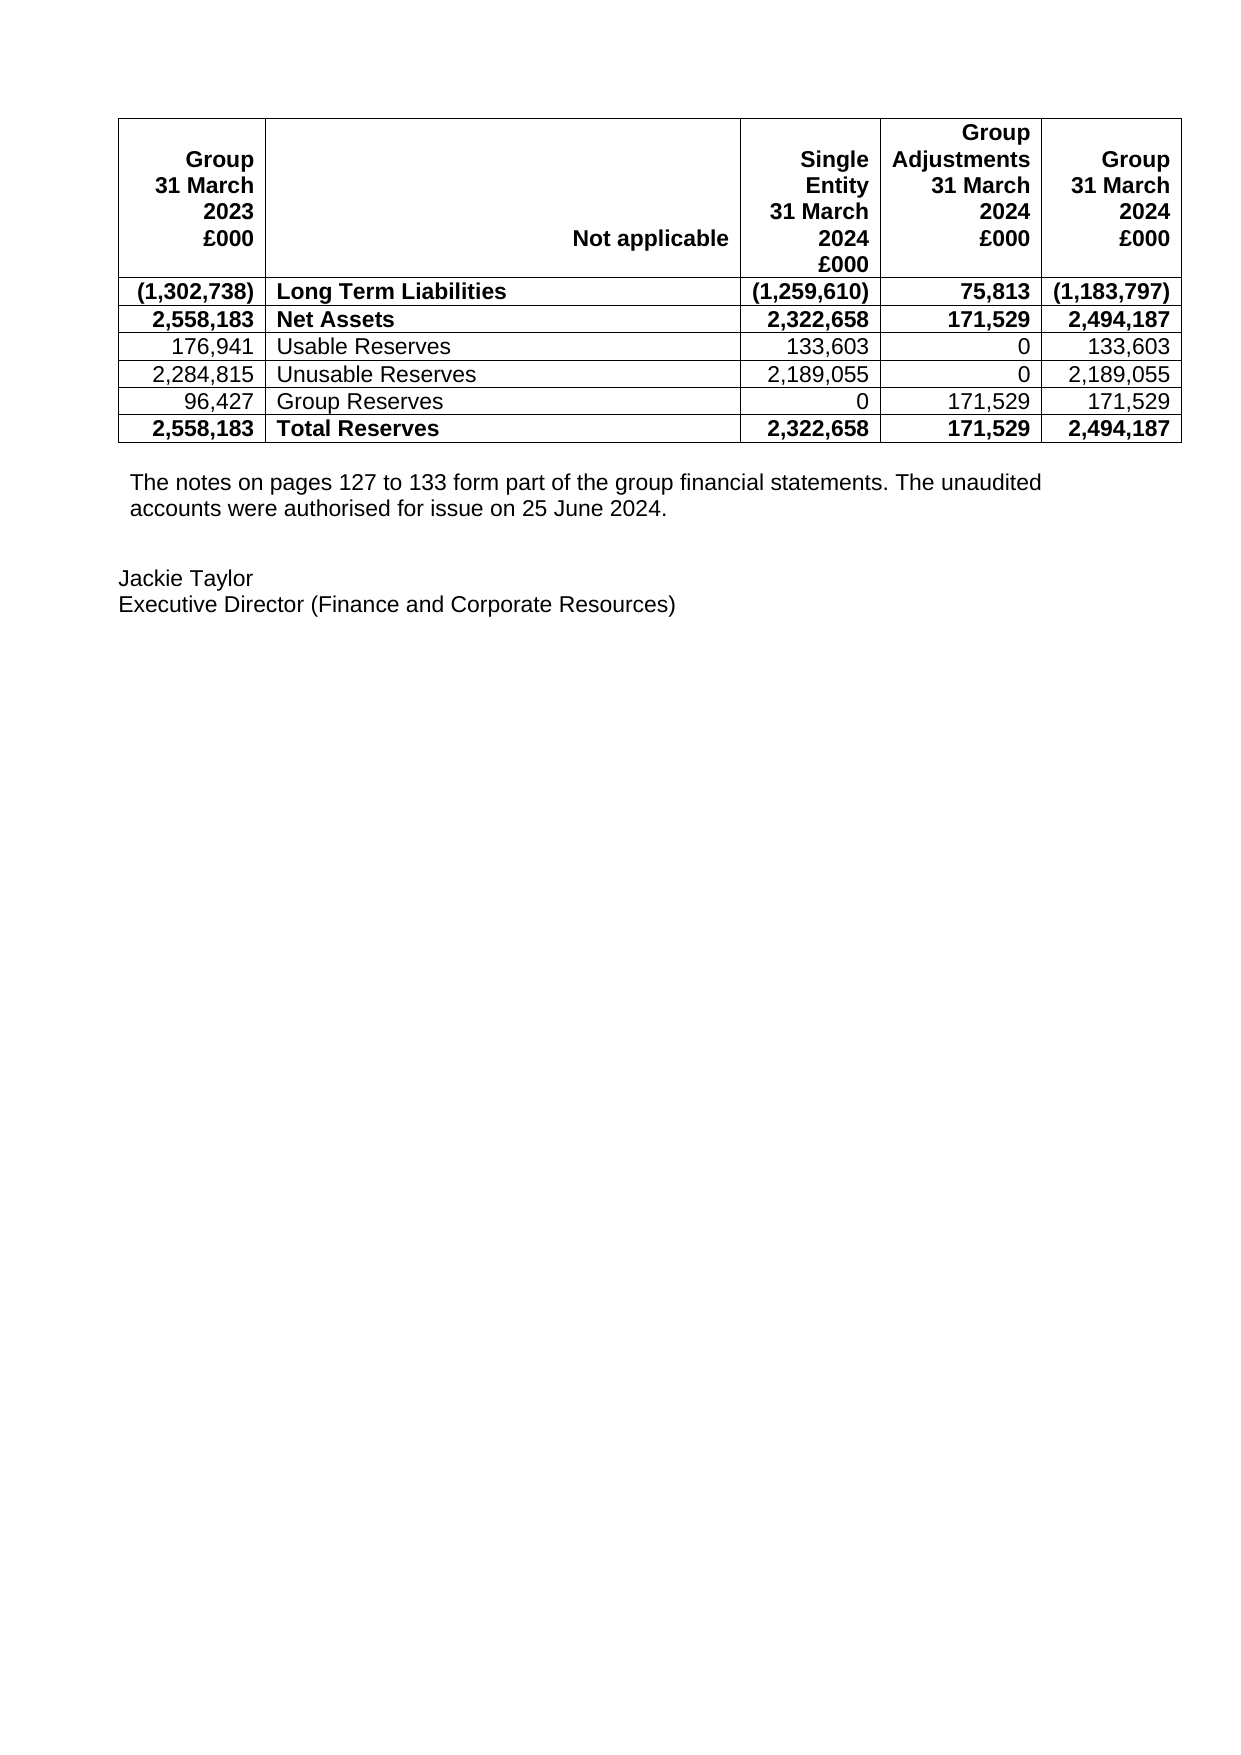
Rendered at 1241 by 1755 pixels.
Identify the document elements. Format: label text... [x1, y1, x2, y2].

table_cell 0 [881, 333, 1041, 359]
table_cell 133,603 [1042, 333, 1181, 359]
table_cell Usable Reserves [266, 333, 740, 359]
table_cell 171,529 [881, 388, 1041, 414]
table_cell 2,189,055 [1042, 361, 1181, 387]
table_cell 176,941 [119, 333, 265, 359]
table_cell Group Reserves [266, 388, 740, 414]
text The notes on pages 127 to 133 form part of the group financial statements. The unaudited accounts were authorised for issue on 25 June 2024. [129, 469, 1107, 522]
table_header Group 31 March 2023 £000 [119, 119, 265, 277]
table_cell Unusable Reserves [266, 361, 740, 387]
table_cell 0 [741, 388, 880, 414]
table_cell 0 [881, 361, 1041, 387]
table_cell 2,558,183 [119, 306, 265, 332]
table_cell 75,813 [881, 278, 1041, 305]
table_header Not applicable [266, 119, 740, 277]
table_cell (1,302,738) [119, 278, 265, 305]
table_cell 2,284,815 [119, 361, 265, 387]
table_cell Long Term Liabilities [266, 278, 740, 305]
table_cell 2,558,183 [119, 415, 265, 442]
table_cell 2,322,658 [741, 415, 880, 442]
table_header Group Adjustments 31 March 2024 £000 [881, 119, 1041, 277]
table_cell Net Assets [266, 306, 740, 332]
table_header Group 31 March 2024 £000 [1042, 119, 1181, 277]
table_cell 2,189,055 [741, 361, 880, 387]
table_cell 171,529 [881, 415, 1041, 442]
table_cell 2,494,187 [1042, 306, 1181, 332]
table_cell 171,529 [881, 306, 1041, 332]
table_cell 2,494,187 [1042, 415, 1181, 442]
table_cell (1,259,610) [741, 278, 880, 305]
table_header Single Entity 31 March 2024 £000 [741, 119, 880, 277]
table_cell 171,529 [1042, 388, 1181, 414]
table_cell (1,183,797) [1042, 278, 1181, 305]
text Executive Director (Finance and Corporate Resources) [118, 591, 1122, 617]
table_cell 133,603 [741, 333, 880, 359]
text Jackie Taylor [118, 565, 1122, 591]
table_cell 96,427 [119, 388, 265, 414]
table_cell Total Reserves [266, 415, 740, 442]
table_cell 2,322,658 [741, 306, 880, 332]
